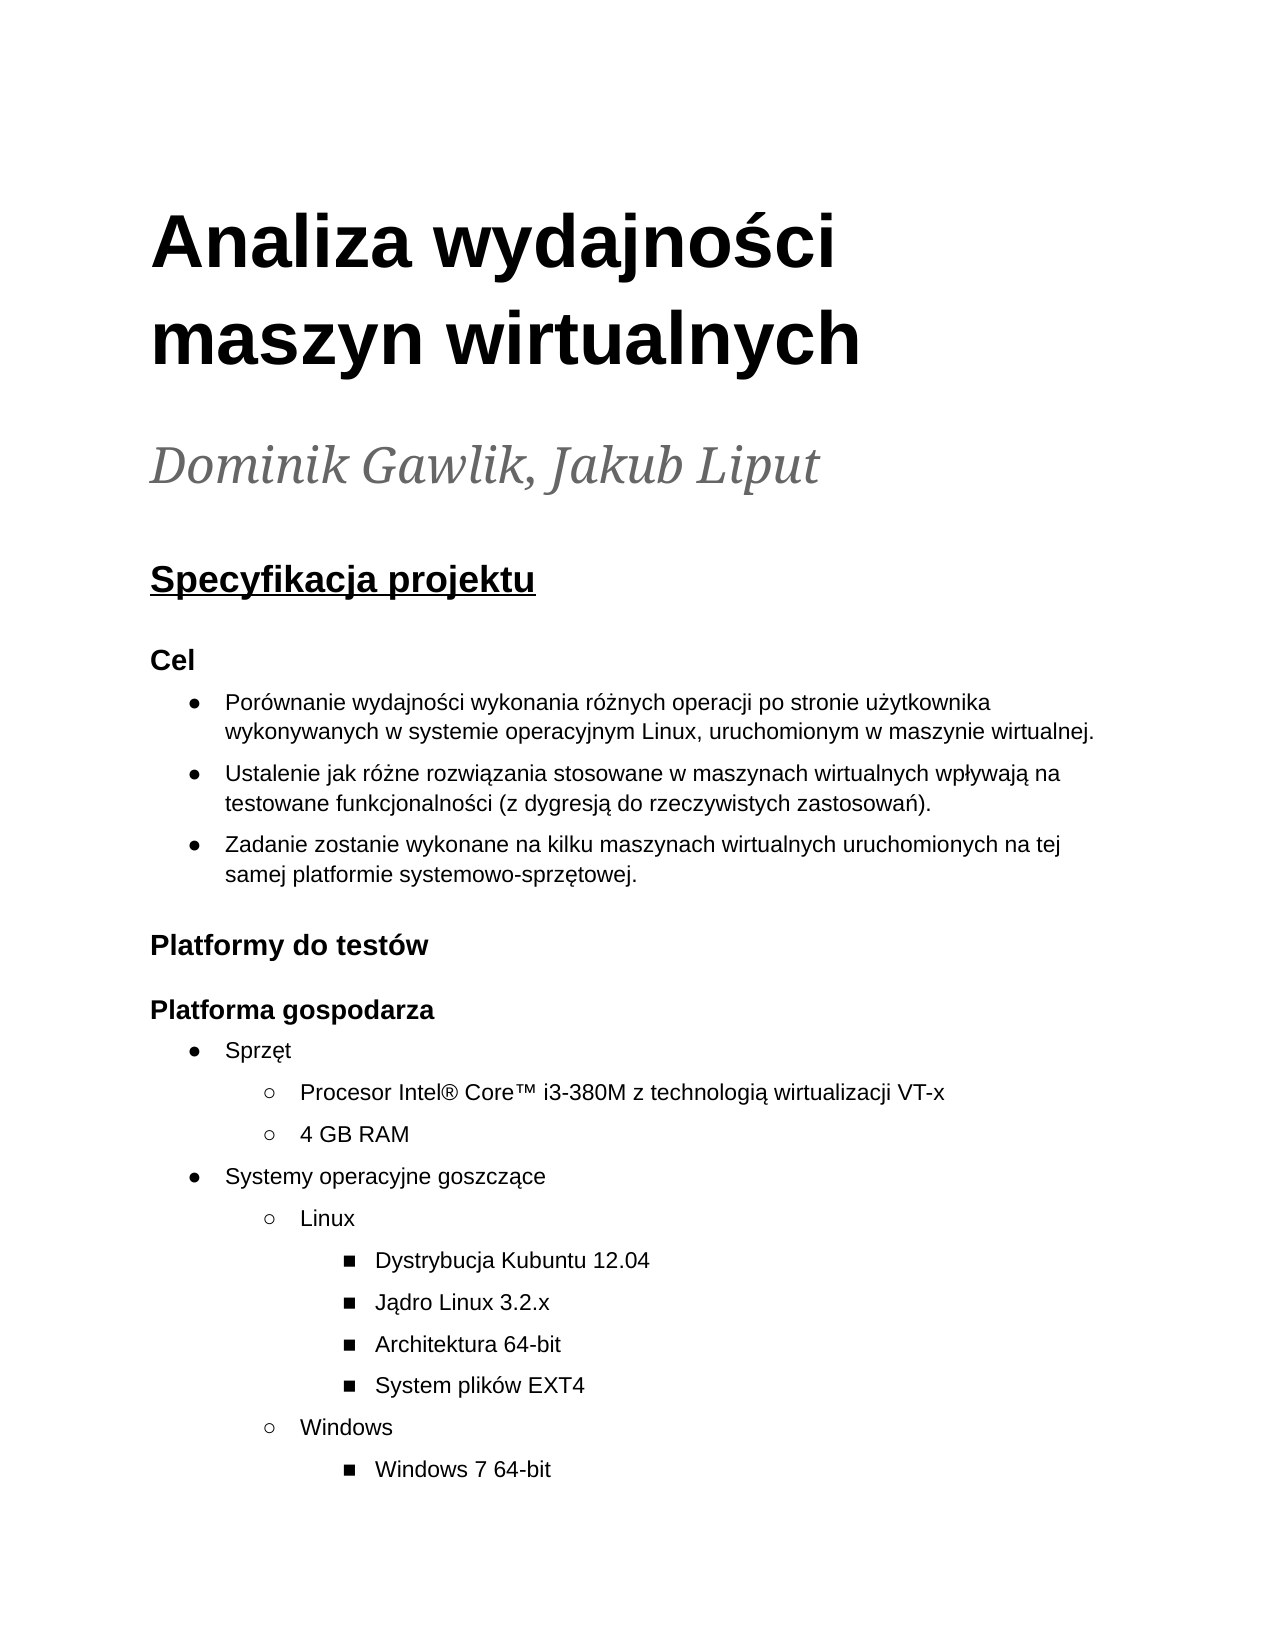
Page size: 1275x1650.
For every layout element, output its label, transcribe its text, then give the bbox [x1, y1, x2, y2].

subtitle Platformy do testów [150, 928, 1125, 961]
list Sprzęt [187, 1038, 1125, 1064]
subtitle Specyfikacja projektu [150, 558, 1125, 600]
list Architektura 64-bit [150, 1331, 1125, 1357]
list Windows [262, 1415, 1125, 1441]
list Procesor Intel® Core™ i3-380M z technologią wirtualizacji VT-x [262, 1080, 1125, 1106]
list Ustalenie jak różne rozwiązania stosowane w maszynach wirtualnych wpływają na testowane funkcjonalności (z dygresją do rzeczywistych zastosowań). [187, 761, 1125, 816]
list Systemy operacyjne goszczące [187, 1164, 1125, 1189]
list Linux [262, 1206, 1125, 1231]
list Windows 7 64-bit [150, 1457, 1125, 1482]
list Porównanie wydajności wykonania różnych operacji po stronie użytkownika wykonywanych w systemie operacyjnym Linux, uruchomionym w maszynie wirtualnej. [187, 690, 1125, 745]
subtitle Cel [150, 644, 1125, 677]
subtitle Dominik Gawlik, Jakub Liput [150, 430, 1125, 498]
title Analiza wydajności maszyn wirtualnych [150, 200, 1125, 380]
list System plików EXT4 [150, 1373, 1125, 1399]
list Dystrybucja Kubuntu 12.04 [150, 1247, 1125, 1273]
list 4 GB RAM [262, 1122, 1125, 1147]
list Jądro Linux 3.2.x [150, 1289, 1125, 1315]
list Zadanie zostanie wykonane na kilku maszynach wirtualnych uruchomionych na tej samej platformie systemowo-sprzętowej. [187, 832, 1125, 887]
subtitle Platforma gospodarza [150, 995, 1125, 1025]
